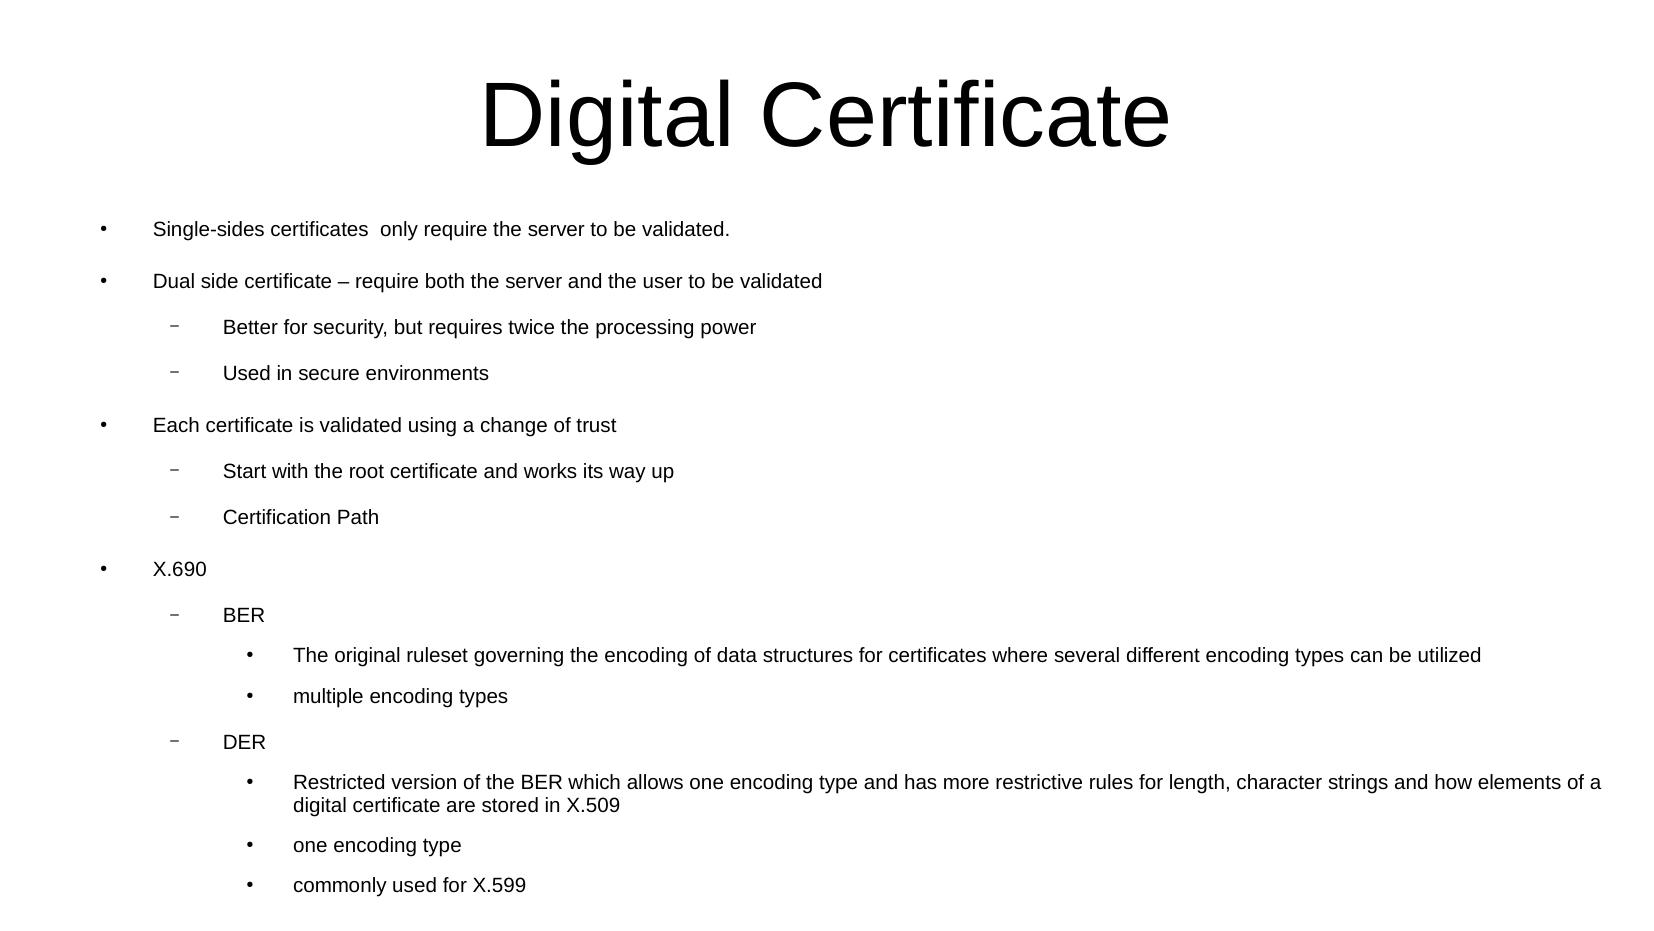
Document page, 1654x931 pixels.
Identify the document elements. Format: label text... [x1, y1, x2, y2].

title Digital Certificate [82, 37, 1571, 193]
list Single-sides certificates only require the server to be validated. Dual side certificate – require both the server and the user to be validated Better for security, but requires twice the processing power Used in secure environments Each certificate is validated using a change of trust Start with the root certificate and works its way up Certification Path X.690 BER The original ruleset governing the encoding of data structures for certificates where several different encoding types can be utilized multiple encoding types DER Restricted version of the BER which allows one encoding type and has more restrictive rules for length, character strings and how elements of a digital certificate are stored in X.509 one encoding type commonly used for X.599 [82, 217, 1636, 901]
